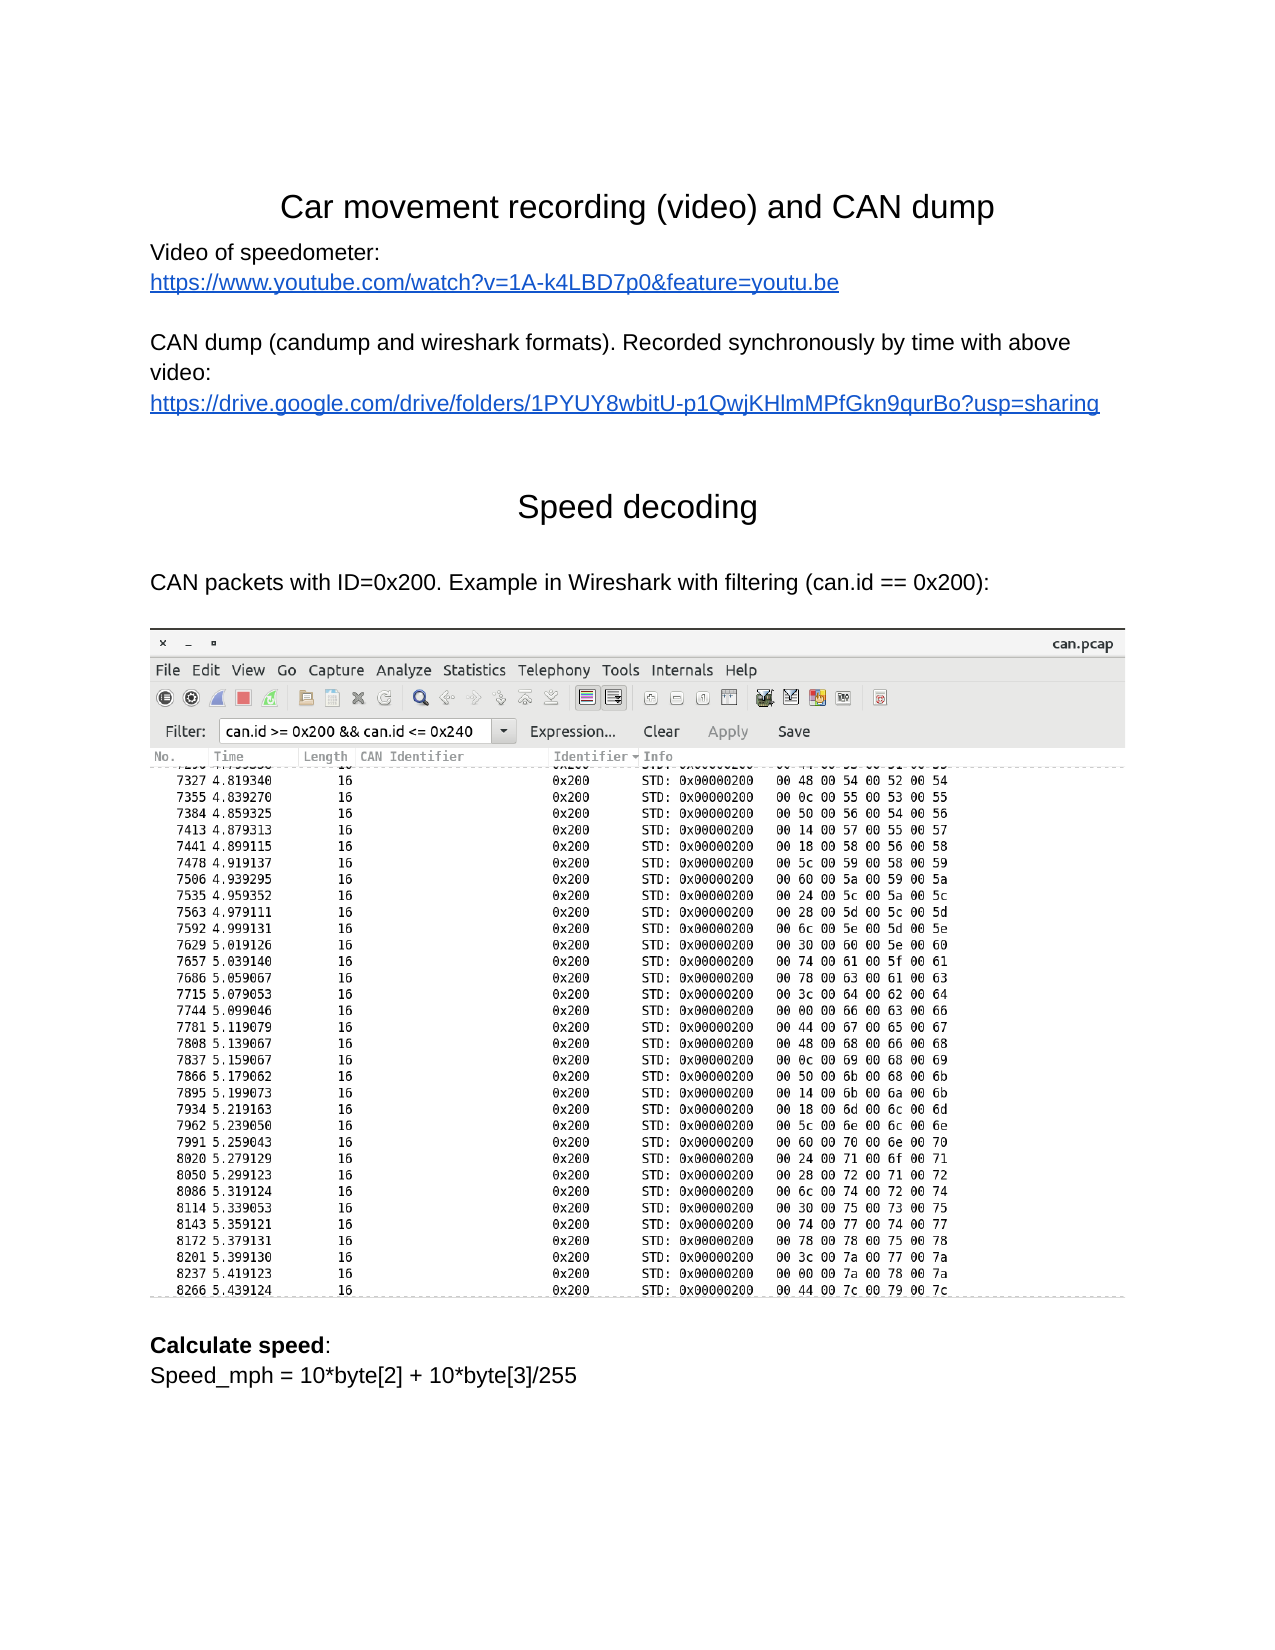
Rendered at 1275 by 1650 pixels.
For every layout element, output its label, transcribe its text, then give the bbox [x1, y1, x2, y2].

text CAN dump (candump and wireshark formats). Recorded synchronously by time with above video: [150, 329, 1125, 386]
subtitle Speed decoding [150, 487, 1125, 526]
subtitle Car movement recording (video) and CAN dump [150, 187, 1125, 226]
text https://drive.google.com/drive/folders/1PYUY8wbitU-p1QwjKHlmMPfGkn9qurBo?usp=sharing [150, 389, 1125, 416]
text Speed_mph = 10*byte[2] + 10*byte[3]/255 [150, 1362, 1125, 1388]
text CAN packets with ID=0x200. Example in Wireshark with filtering (can.id == 0x200): [150, 568, 1125, 595]
text https://www.youtube.com/watch?v=1A-k4LBD7p0&feature=youtu.be [150, 269, 1125, 295]
picture [150, 628, 1125, 1298]
text Calculate speed: [150, 1332, 1125, 1358]
text Video of speedometer: [150, 238, 1125, 265]
